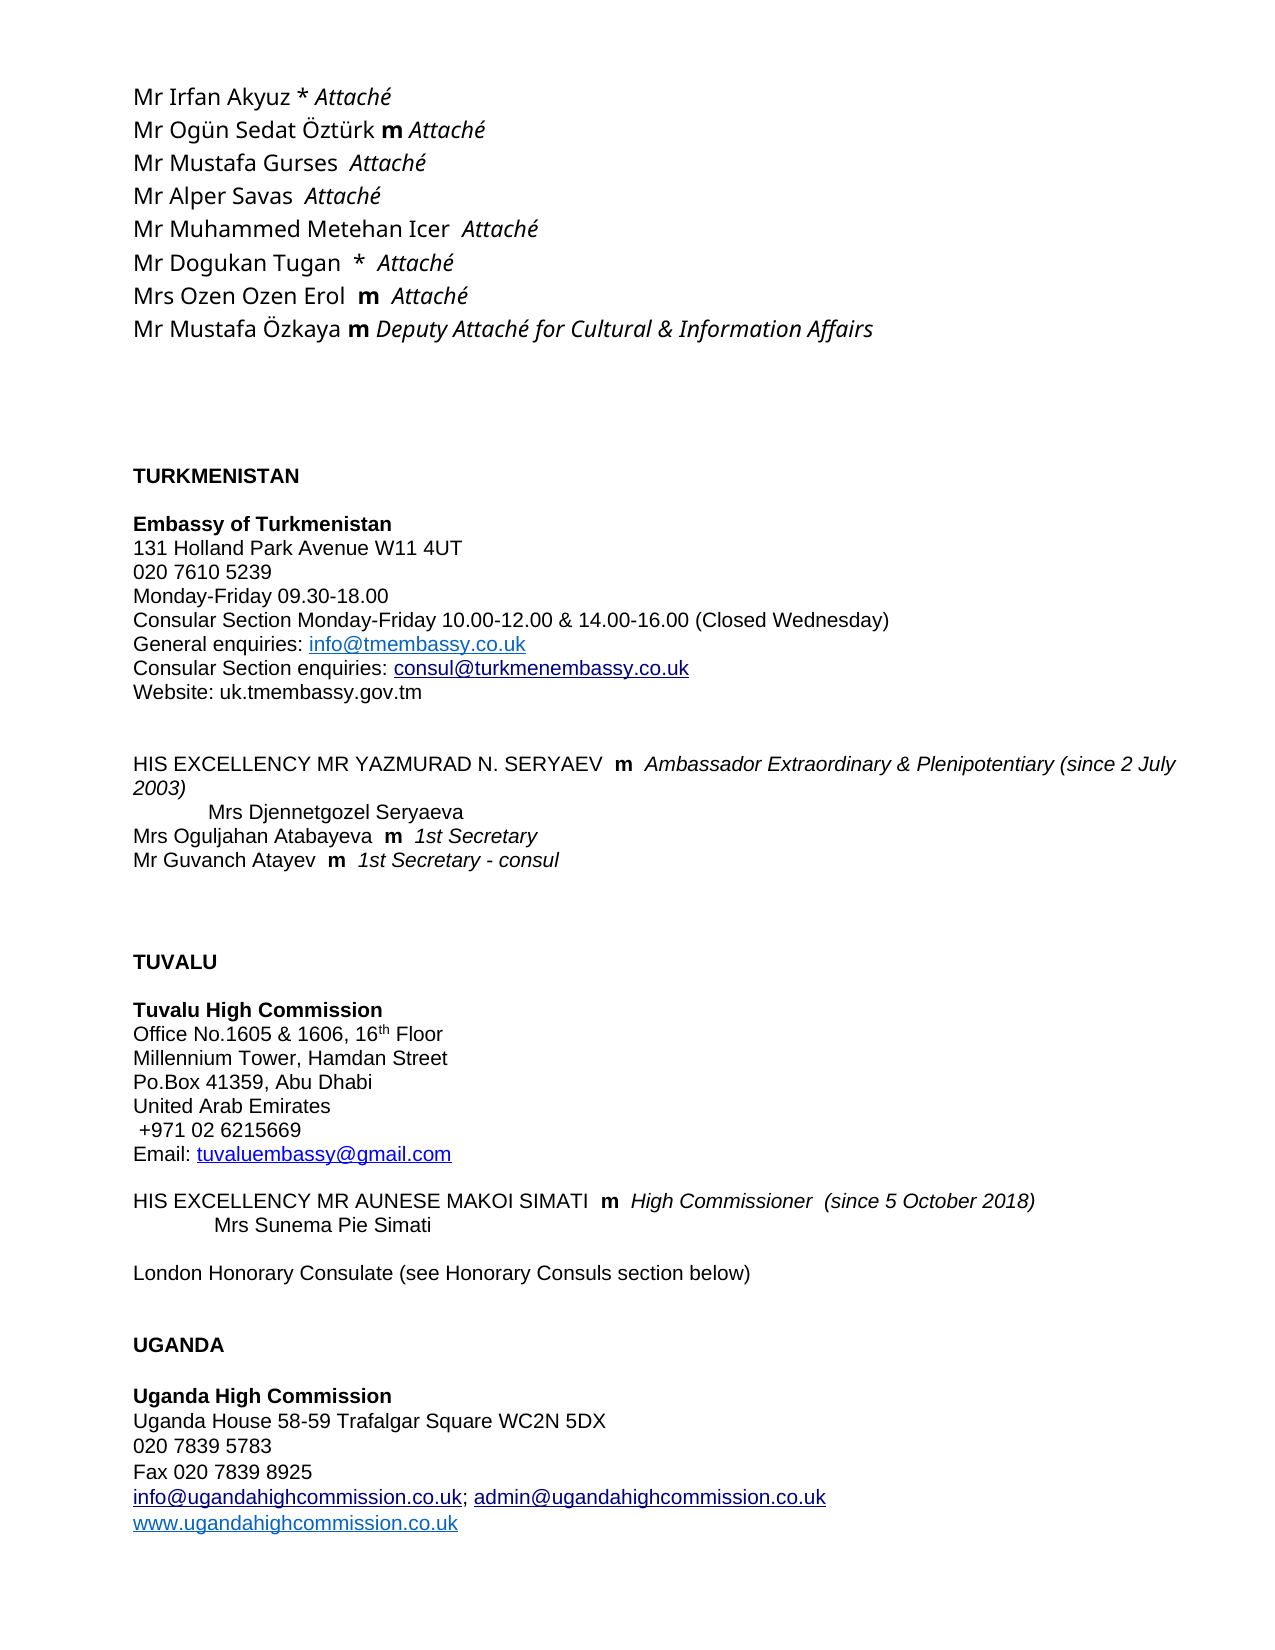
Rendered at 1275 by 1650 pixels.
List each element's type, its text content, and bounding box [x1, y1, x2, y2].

text Uganda High Commission [133, 1384, 1181, 1408]
text Mr Guvanch Atayev m 1st Secretary - consul [133, 847, 1181, 871]
text 020 7610 5239 [133, 560, 1181, 584]
text Consular Section Monday-Friday 10.00-12.00 & 14.00-16.00 (Closed Wednesday) [133, 608, 1181, 632]
text Mrs Oguljahan Atabayeva m 1st Secretary [133, 823, 1181, 847]
text 020 7839 5783 [133, 1434, 1181, 1458]
text Mr Mustafa Özkaya m Deputy Attaché for Cultural & Information Affairs [133, 313, 1181, 344]
text info@ugandahighcommission.co.uk; admin@ugandahighcommission.co.uk [133, 1485, 1181, 1509]
text TUVALU [133, 950, 1181, 974]
text HIS EXCELLENCY MR AUNESE MAKOI SIMATI m High Commissioner (since 5 October 2018) [133, 1189, 1181, 1213]
text Consular Section enquiries: consul@turkmenembassy.co.uk [133, 656, 1181, 680]
text UGANDA [133, 1333, 1181, 1357]
text Office No.1605 & 1606, 16th Floor [133, 1022, 1181, 1046]
text Mr Dogukan Tugan * Attaché [133, 247, 1181, 278]
text United Arab Emirates [133, 1093, 1181, 1117]
text Po.Box 41359, Abu Dhabi [133, 1069, 1181, 1093]
text 131 Holland Park Avenue W11 4UT [133, 536, 1181, 560]
text Email: tuvaluembassy@gmail.com [133, 1141, 1181, 1165]
text +971 02 6215669 [133, 1117, 1181, 1141]
text Mr Irfan Akyuz * Attaché [133, 81, 1181, 112]
text Millennium Tower, Hamdan Street [133, 1046, 1181, 1069]
text TURKMENISTAN [133, 464, 1181, 488]
text Fax 020 7839 8925 [133, 1460, 1181, 1484]
text Mr Muhammed Metehan Icer Attaché [133, 213, 1181, 245]
text London Honorary Consulate (see Honorary Consuls section below) [133, 1261, 1181, 1285]
text Website: uk.tmembassy.gov.tm [133, 680, 1181, 704]
text Mrs Djennetgozel Seryaeva [133, 799, 1181, 823]
text www.ugandahighcommission.co.uk [133, 1510, 1181, 1534]
text Mr Ogün Sedat Öztürk m Attaché [133, 114, 1181, 145]
text Mrs Ozen Ozen Erol m Attaché [133, 280, 1181, 311]
text Monday-Friday 09.30-18.00 [133, 584, 1181, 608]
text Uganda House 58-59 Trafalgar Square WC2N 5DX [133, 1409, 1181, 1433]
text General enquiries: info@tmembassy.co.uk [133, 632, 1181, 656]
text HIS EXCELLENCY MR YAZMURAD N. SERYAEV m Ambassador Extraordinary & Plenipotentiary (since 2 July 2003) [133, 752, 1181, 799]
text Tuvalu High Commission [133, 998, 1181, 1022]
text Mr Alper Savas Attaché [133, 180, 1181, 212]
text Mr Mustafa Gurses Attaché [133, 147, 1181, 178]
text Mrs Sunema Pie Simati [133, 1213, 1181, 1237]
text Embassy of Turkmenistan [133, 512, 1181, 536]
